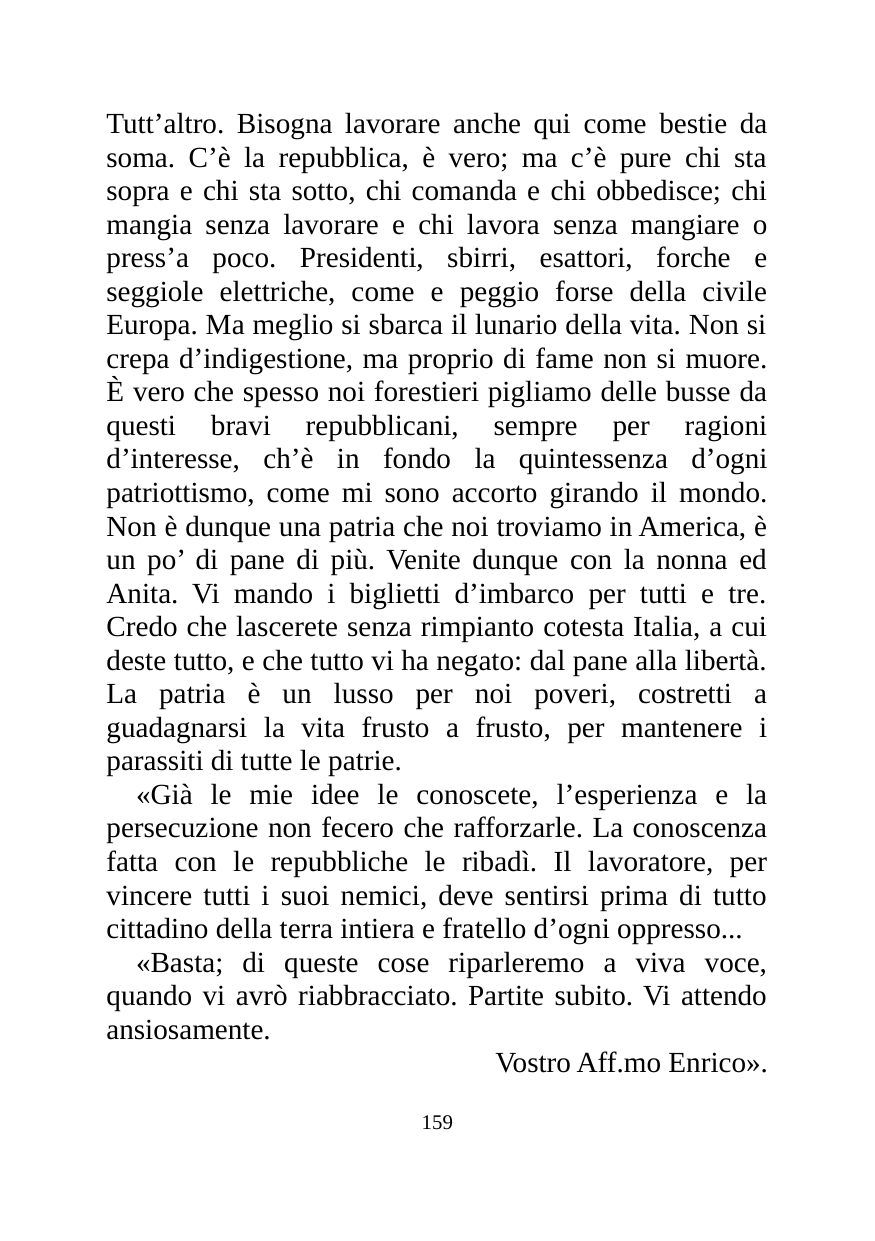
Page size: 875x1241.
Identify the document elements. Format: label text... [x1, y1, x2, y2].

text Tutt’altro. Bisogna lavorare anche qui come bestie da soma. C’è la repubblica, è vero; ma c’è pure chi sta sopra e chi sta sotto, chi comanda e chi obbedisce; chi mangia senza lavorare e chi lavora senza mangiare o press’a poco. Presidenti, sbirri, esattori, forche e seggiole elettriche, come e peggio forse della civile Europa. Ma meglio si sbarca il lunario della vita. Non si crepa d’indigestione, ma proprio di fame non si muore. È vero che spesso noi forestieri pigliamo delle busse da questi bravi repubblicani, sempre per ragioni d’interesse, ch’è in fondo la quintessenza d’ogni patriottismo, come mi sono accorto girando il mondo. Non è dunque una patria che noi troviamo in America, è un po’ di pane di più. Venite dunque con la nonna ed Anita. Vi mando i biglietti d’imbarco per tutti e tre. Credo che lascerete senza rimpianto cotesta Italia, a cui deste tutto, e che tutto vi ha negato: dal pane alla libertà. La patria è un lusso per noi poveri, costretti a guadagnarsi la vita frusto a frusto, per mantenere i parassiti di tutte le patrie. [106, 106, 768, 777]
text Vostro Aff.mo Enrico». [106, 1045, 768, 1079]
text «Basta; di queste cose riparleremo a viva voce, quando vi avrò riabbracciato. Partite subito. Vi attendo ansiosamente. [106, 945, 768, 1045]
text «Già le mie idee le conoscete, l’esperienza e la persecuzione non fecero che rafforzarle. La conoscenza fatta con le repubbliche le ribadì. Il lavoratore, per vincere tutti i suoi nemici, deve sentirsi prima di tutto cittadino della terra intiera e fratello d’ogni oppresso... [106, 777, 768, 945]
